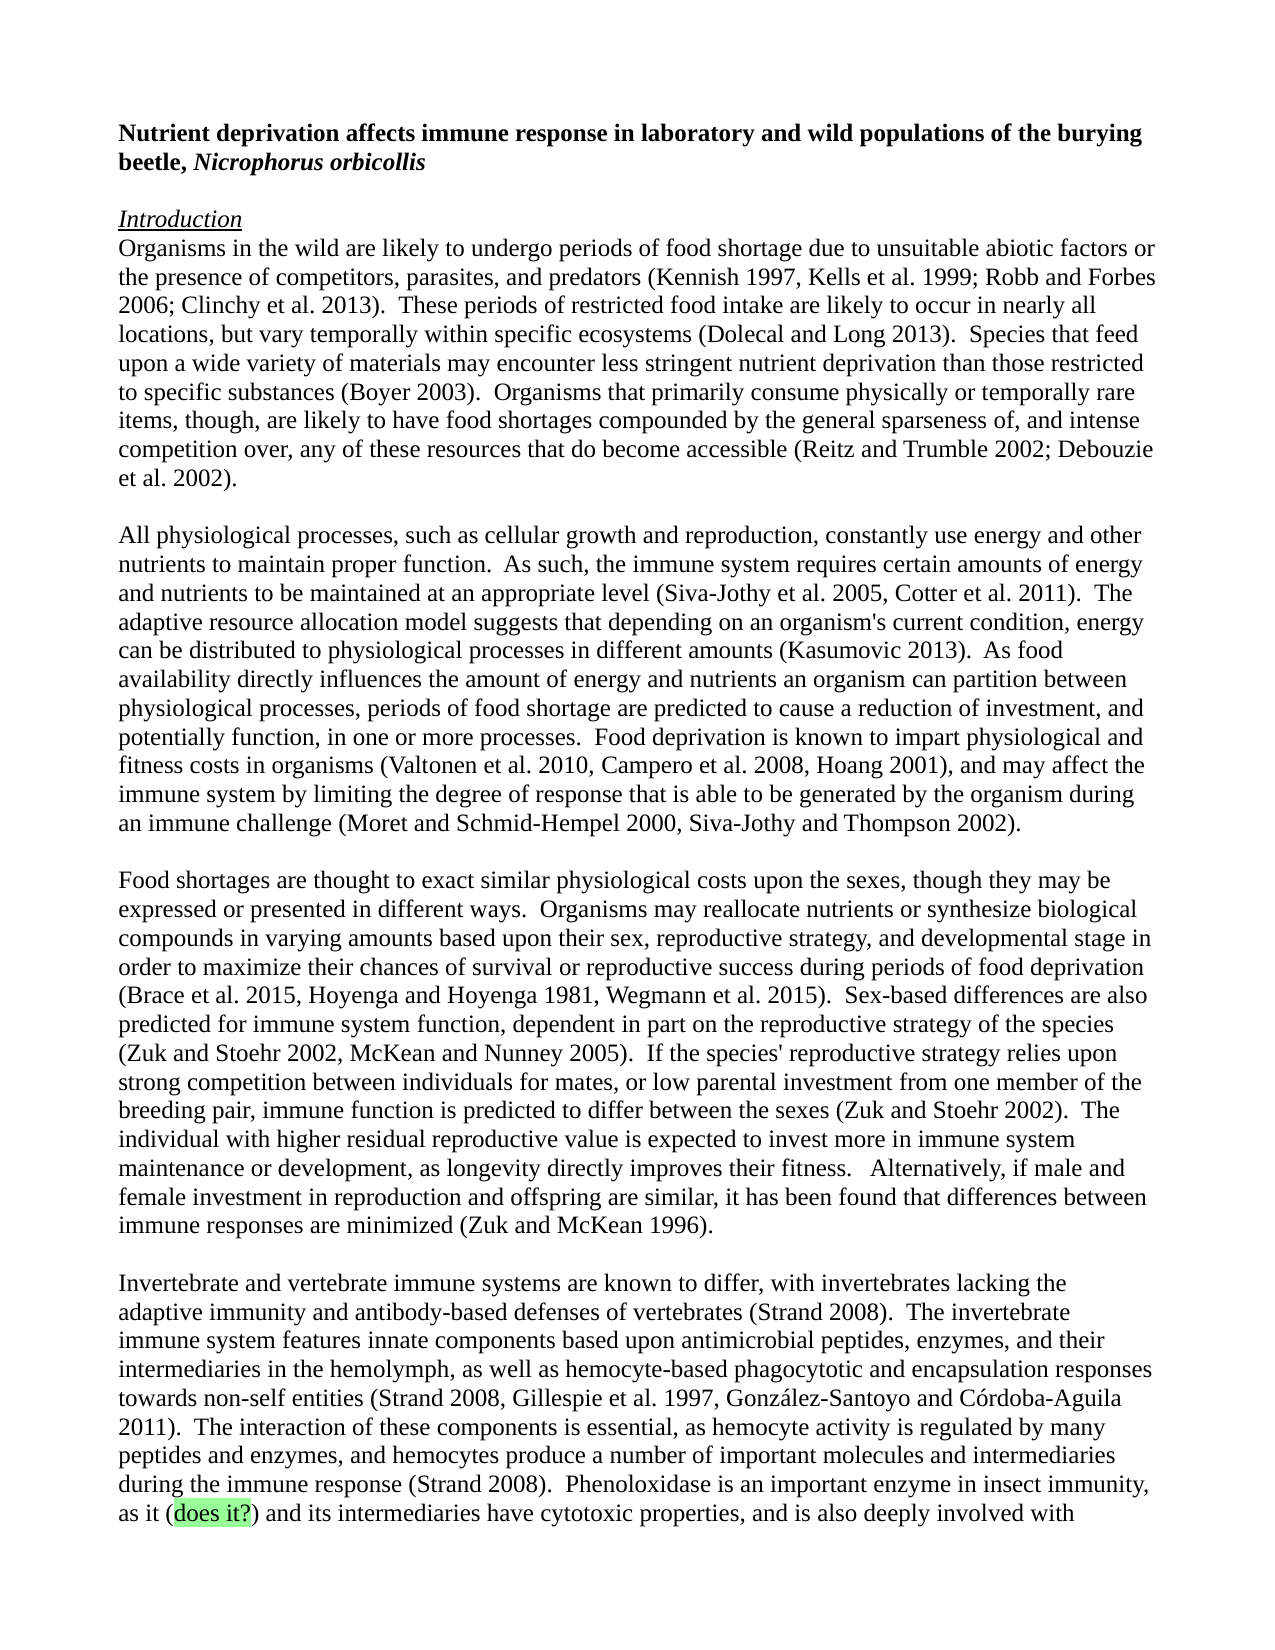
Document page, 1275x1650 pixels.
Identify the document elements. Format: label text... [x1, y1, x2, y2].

text All physiological processes, such as cellular growth and reproduction, constantly use energy and other nutrients to maintain proper function. As such, the immune system requires certain amounts of energy and nutrients to be maintained at an appropriate level (Siva-Jothy et al. 2005, Cotter et al. 2011). The adaptive resource allocation model suggests that depending on an organism's current condition, energy can be distributed to physiological processes in different amounts (Kasumovic 2013). As food availability directly influences the amount of energy and nutrients an organism can partition between physiological processes, periods of food shortage are predicted to cause a reduction of investment, and potentially function, in one or more processes. Food deprivation is known to impart physiological and fitness costs in organisms (Valtonen et al. 2010, Campero et al. 2008, Hoang 2001), and may affect the immune system by limiting the degree of response that is able to be generated by the organism during an immune challenge (Moret and Schmid-Hempel 2000, Siva-Jothy and Thompson 2002). [118, 521, 1157, 837]
text Invertebrate and vertebrate immune systems are known to differ, with invertebrates lacking the adaptive immunity and antibody-based defenses of vertebrates (Strand 2008). The invertebrate immune system features innate components based upon antimicrobial peptides, enzymes, and their intermediaries in the hemolymph, as well as hemocyte-based phagocytotic and encapsulation responses towards non-self entities (Strand 2008, Gillespie et al. 1997, González-Santoyo and Córdoba-Aguila 2011). The interaction of these components is essential, as hemocyte activity is regulated by many peptides and enzymes, and hemocytes produce a number of important molecules and intermediaries during the immune response (Strand 2008). Phenoloxidase is an important enzyme in insect immunity, as it (does it?) and its intermediaries have cytotoxic properties, and is also deeply involved with [118, 1268, 1157, 1527]
text Organisms in the wild are likely to undergo periods of food shortage due to unsuitable abiotic factors or the presence of competitors, parasites, and predators (Kennish 1997, Kells et al. 1999; Robb and Forbes 2006; Clinchy et al. 2013). These periods of restricted food intake are likely to occur in nearly all locations, but vary temporally within specific ecosystems (Dolecal and Long 2013). Species that feed upon a wide variety of materials may encounter less stringent nutrient deprivation than those restricted to specific substances (Boyer 2003). Organisms that primarily consume physically or temporally rare items, though, are likely to have food shortages compounded by the general sparseness of, and intense competition over, any of these resources that do become accessible (Reitz and Trumble 2002; Debouzie et al. 2002). [118, 233, 1157, 492]
text Introduction [118, 204, 1157, 233]
text Food shortages are thought to exact similar physiological costs upon the sexes, though they may be expressed or presented in different ways. Organisms may reallocate nutrients or synthesize biological compounds in varying amounts based upon their sex, reproductive strategy, and developmental stage in order to maximize their chances of survival or reproductive success during periods of food deprivation (Brace et al. 2015, Hoyenga and Hoyenga 1981, Wegmann et al. 2015). Sex-based differences are also predicted for immune system function, dependent in part on the reproductive strategy of the species (Zuk and Stoehr 2002, McKean and Nunney 2005). If the species' reproductive strategy relies upon strong competition between individuals for mates, or low parental investment from one member of the breeding pair, immune function is predicted to differ between the sexes (Zuk and Stoehr 2002). The individual with higher residual reproductive value is expected to invest more in immune system maintenance or development, as longevity directly improves their fitness. Alternatively, if male and female investment in reproduction and offspring are similar, it has been found that differences between immune responses are minimized (Zuk and McKean 1996). [118, 866, 1157, 1239]
text Nutrient deprivation affects immune response in laboratory and wild populations of the burying beetle, Nicrophorus orbicollis [118, 118, 1157, 176]
